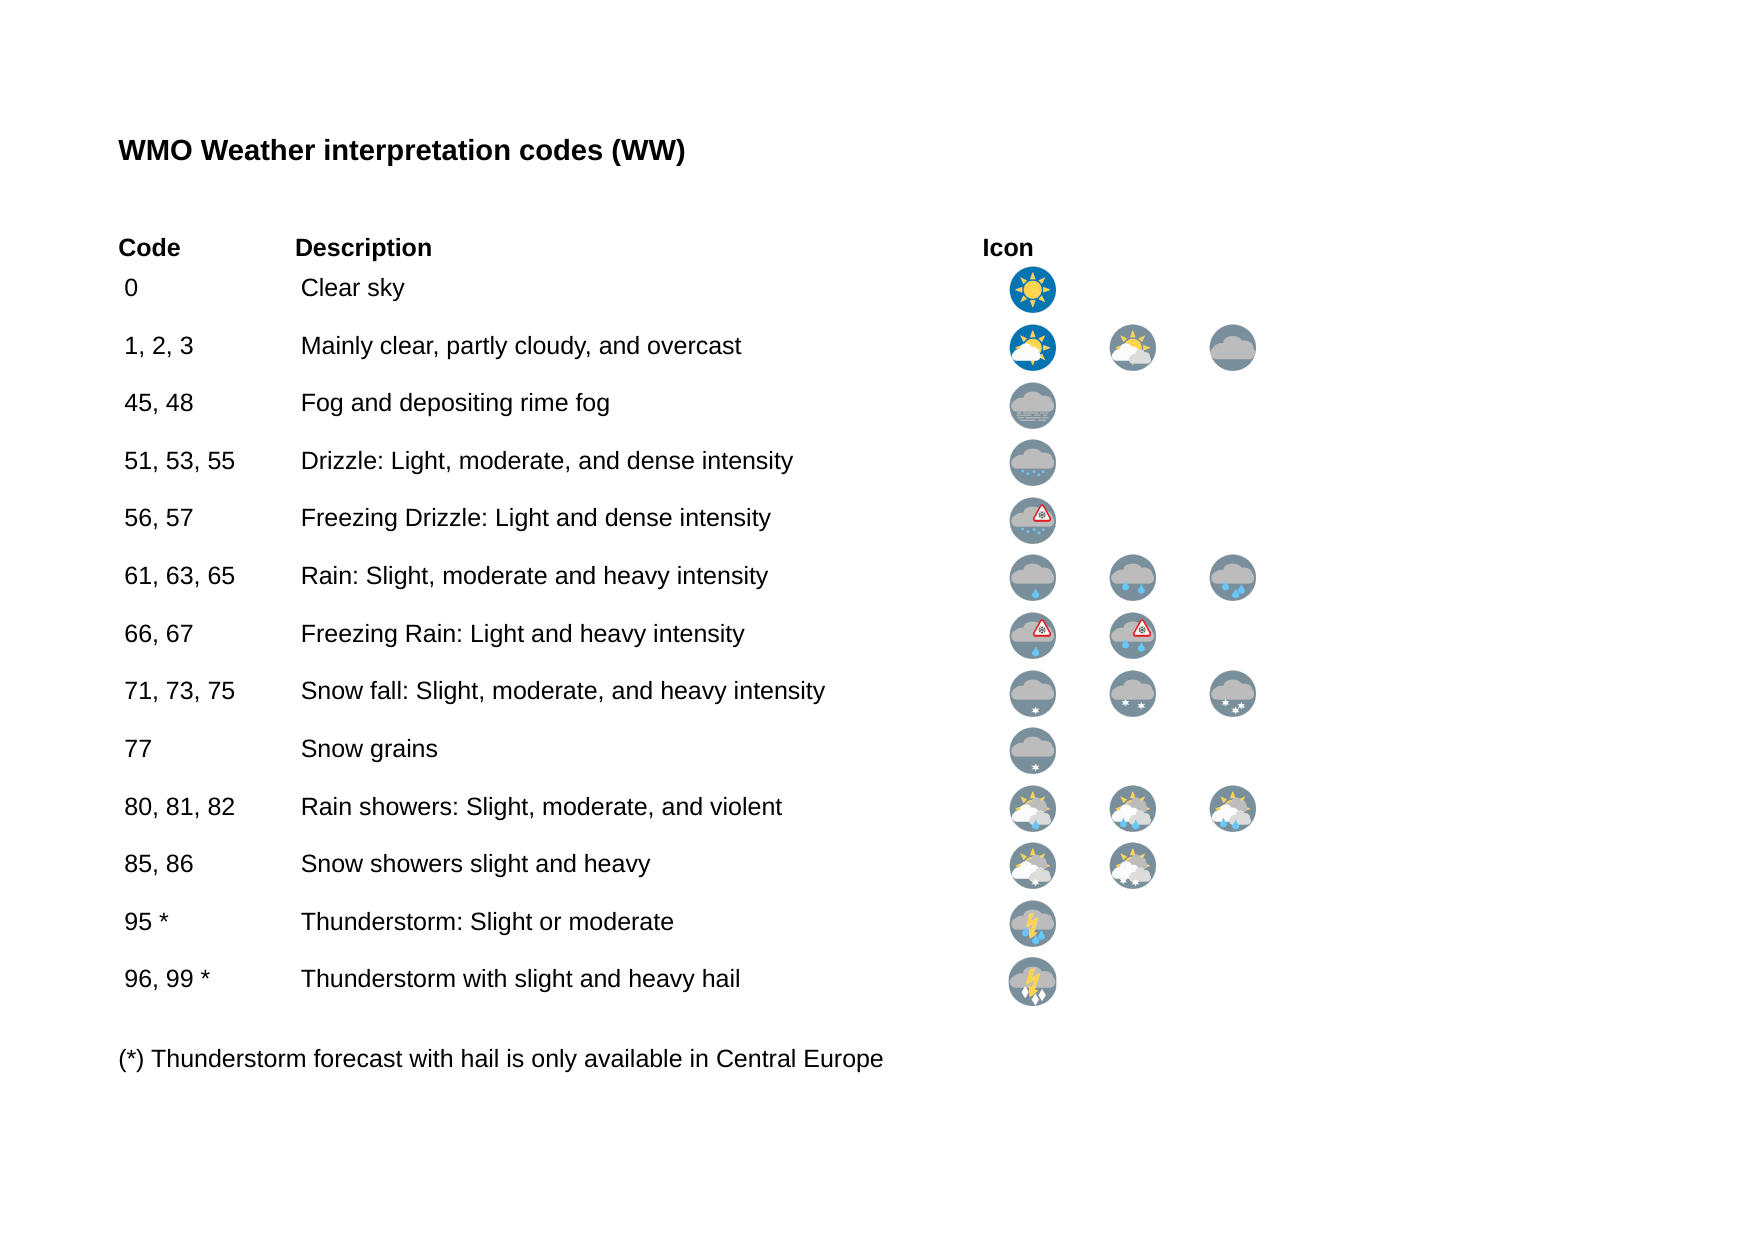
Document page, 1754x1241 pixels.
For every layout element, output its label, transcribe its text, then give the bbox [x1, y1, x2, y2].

table_cell [983, 376, 1082, 434]
table_cell Snow grains [295, 722, 982, 780]
table_cell 0 [118, 261, 295, 319]
picture [1108, 611, 1157, 660]
picture [1008, 842, 1057, 890]
picture [1008, 669, 1057, 718]
table_cell [1083, 434, 1182, 492]
table_cell 80, 81, 82 [118, 780, 295, 837]
table_cell 61, 63, 65 [118, 549, 295, 607]
table_cell 66, 67 [118, 607, 295, 664]
picture [1108, 323, 1157, 372]
picture [1008, 899, 1057, 948]
picture [1108, 669, 1157, 718]
table_cell [983, 895, 1082, 952]
table_cell [983, 319, 1082, 376]
table_cell [983, 434, 1082, 492]
table_cell [1183, 953, 1282, 1010]
picture [1008, 554, 1057, 602]
table_cell [1183, 376, 1282, 434]
table_cell [1183, 492, 1282, 549]
picture [1008, 323, 1057, 372]
table_cell [983, 722, 1082, 780]
table_cell [1083, 319, 1182, 376]
table_cell [1083, 895, 1182, 952]
table_cell [1183, 837, 1282, 895]
picture [1008, 496, 1057, 545]
table_cell [1083, 261, 1182, 319]
table_cell [1183, 665, 1282, 722]
subtitle WMO Weather interpretation codes (WW) [118, 133, 1636, 166]
picture [1008, 957, 1057, 1006]
table_cell [1183, 895, 1282, 952]
table_cell [1183, 780, 1282, 837]
table_cell [1083, 607, 1182, 664]
picture [1108, 554, 1157, 602]
table_cell Freezing Rain: Light and heavy intensity [295, 607, 982, 664]
table_cell 95 * [118, 895, 295, 952]
table_cell 56, 57 [118, 492, 295, 549]
table_cell [983, 780, 1082, 837]
table_cell 85, 86 [118, 837, 295, 895]
table_header Description [295, 233, 982, 261]
table_cell [1083, 376, 1182, 434]
table_cell [1183, 319, 1282, 376]
table_cell [1183, 261, 1282, 319]
table_cell [983, 953, 1082, 1010]
table_cell [1083, 665, 1182, 722]
table_cell [1083, 492, 1182, 549]
table_cell Freezing Drizzle: Light and dense intensity [295, 492, 982, 549]
table_cell Snow fall: Slight, moderate, and heavy intensity [295, 665, 982, 722]
table_cell Drizzle: Light, moderate, and dense intensity [295, 434, 982, 492]
table_cell [1183, 549, 1282, 607]
text (*) Thunderstorm forecast with hail is only available in Central Europe [118, 1044, 1636, 1073]
table_cell [1083, 780, 1182, 837]
picture [1208, 784, 1257, 833]
table_cell [1183, 607, 1282, 664]
table_cell [983, 492, 1082, 549]
table_cell 71, 73, 75 [118, 665, 295, 722]
table_cell [983, 665, 1082, 722]
table_cell [983, 261, 1082, 319]
table_cell Rain: Slight, moderate and heavy intensity [295, 549, 982, 607]
picture [1108, 842, 1157, 890]
table_cell [1183, 722, 1282, 780]
table_cell 45, 48 [118, 376, 295, 434]
table_cell [983, 837, 1082, 895]
picture [1208, 669, 1257, 718]
picture [1008, 381, 1057, 430]
table_cell 77 [118, 722, 295, 780]
table_cell 1, 2, 3 [118, 319, 295, 376]
table_cell [1083, 837, 1182, 895]
table_cell Fog and depositing rime fog [295, 376, 982, 434]
picture [1008, 784, 1057, 833]
table_cell [1083, 722, 1182, 780]
table_cell [1183, 434, 1282, 492]
picture [1008, 438, 1057, 487]
table_cell Thunderstorm with slight and heavy hail [295, 953, 982, 1010]
picture [1208, 323, 1257, 372]
table_cell Mainly clear, partly cloudy, and overcast [295, 319, 982, 376]
table_cell Clear sky [295, 261, 982, 319]
table_cell 51, 53, 55 [118, 434, 295, 492]
table_cell [1083, 953, 1182, 1010]
picture [1108, 784, 1157, 833]
table_header Code [118, 233, 295, 261]
picture [1208, 554, 1257, 602]
table_cell Rain showers: Slight, moderate, and violent [295, 780, 982, 837]
picture [1008, 726, 1057, 775]
table_cell Thunderstorm: Slight or moderate [295, 895, 982, 952]
table_cell Snow showers slight and heavy [295, 837, 982, 895]
table_cell [1083, 549, 1182, 607]
table_cell [983, 549, 1082, 607]
table_cell [983, 607, 1082, 664]
table_cell 96, 99 * [118, 953, 295, 1010]
picture [1008, 266, 1057, 314]
table_header Icon [983, 233, 1282, 261]
picture [1008, 611, 1057, 660]
